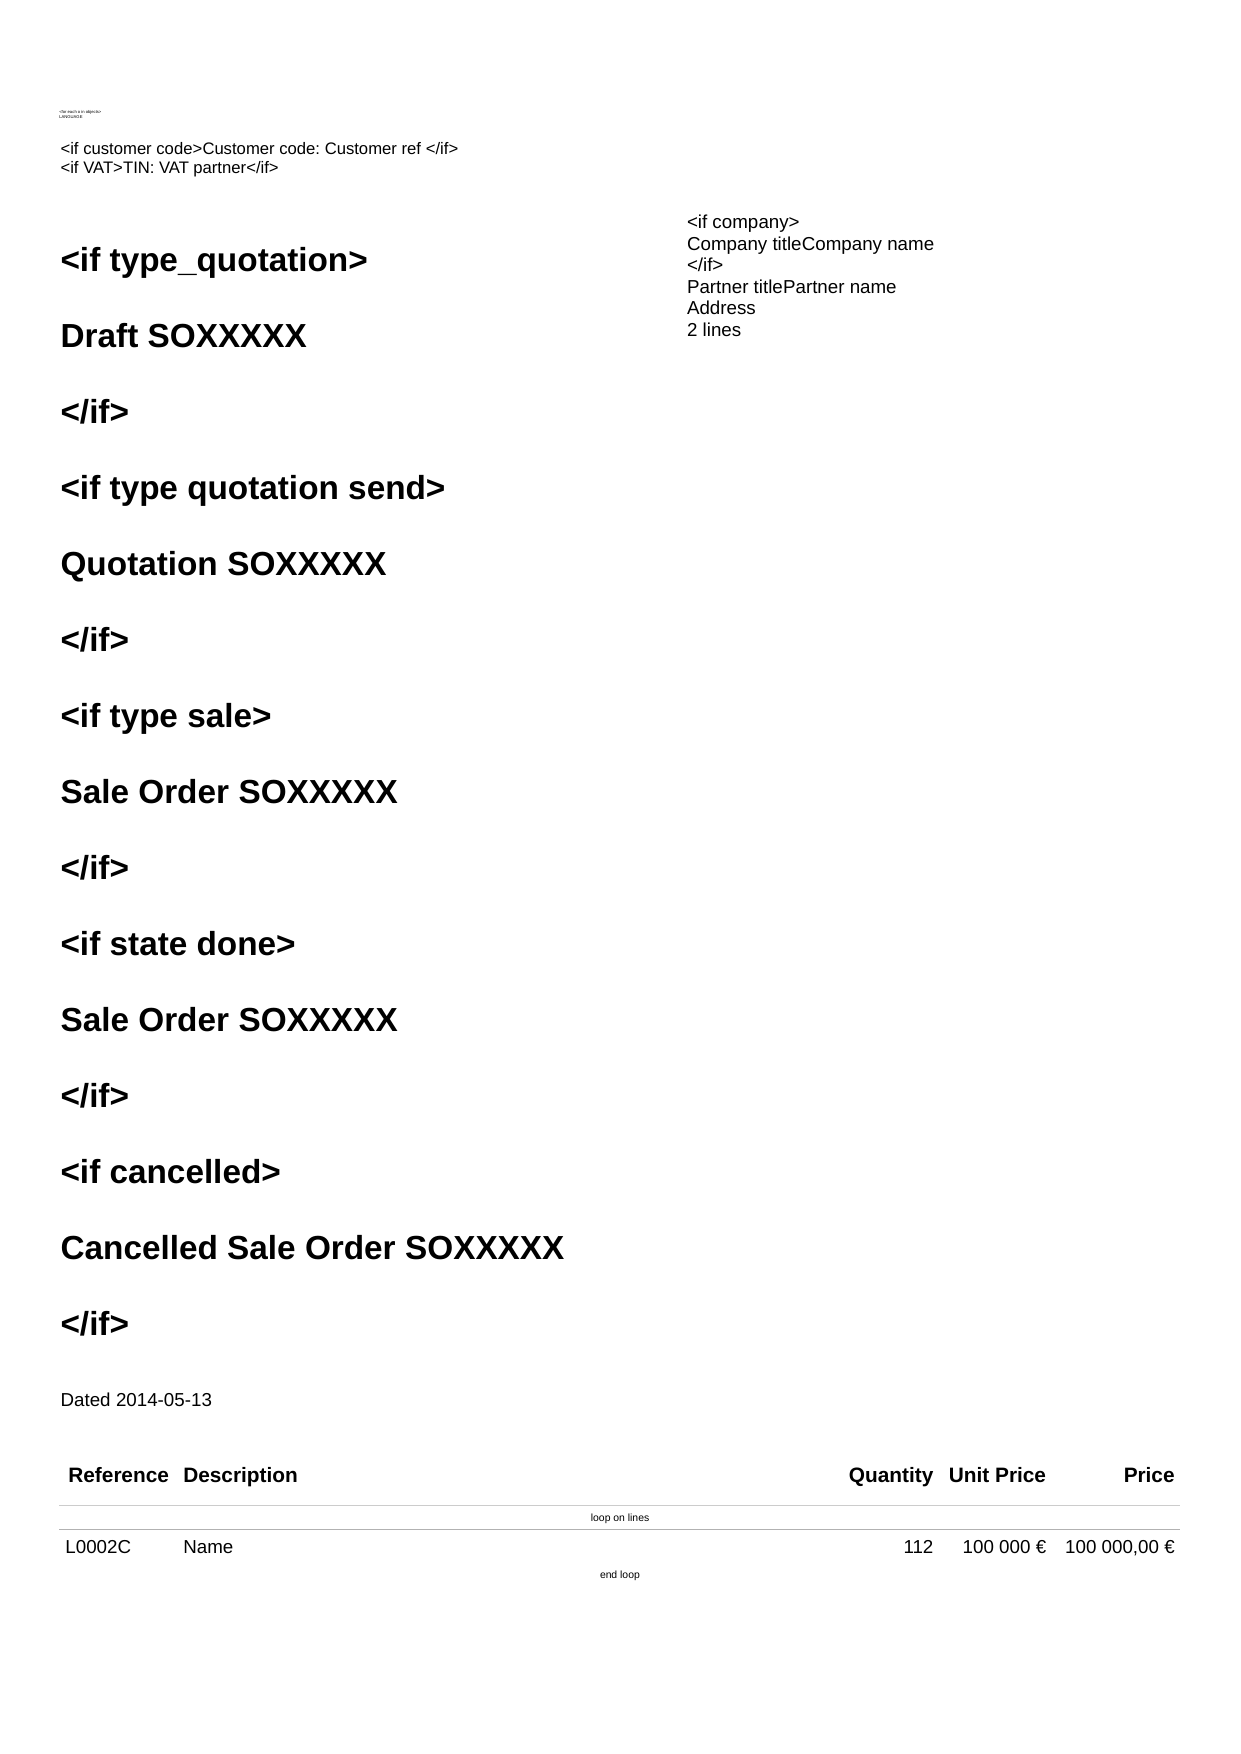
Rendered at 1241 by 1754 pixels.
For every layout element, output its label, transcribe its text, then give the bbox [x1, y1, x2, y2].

table_header Description [177, 1432, 745, 1505]
table_header <if customer code>Customer code: Customer ref </if> <if VAT>TIN: VAT partner</if> <if type_quotation> Draft SOXXXXX </if> <if type quotation send> Quotation SOXXXXX </if> <if type sale> Sale Order SOXXXXX </if> <if state done> Sale Order SOXXXXX </if> <if cancelled> Cancelled Sale Order SOXXXXX </if> Dated 2014-05-13 [59, 120, 686, 1410]
table_cell loop on lines [59, 1506, 1180, 1529]
table_header Reference [59, 1432, 177, 1505]
table_cell L0002C [59, 1530, 177, 1563]
table_header Unit Price [939, 1432, 1052, 1505]
text LANGUAGE [59, 115, 1181, 120]
text <for each o in objects> [59, 110, 1181, 115]
table_cell 112 [745, 1530, 939, 1563]
table_header <if company> Company titleCompany name </if> Partner titlePartner name Address 2 lines [686, 120, 1180, 1410]
table_cell 100 000 € [939, 1530, 1052, 1563]
table_header Price [1052, 1432, 1180, 1505]
table_cell Name [177, 1530, 745, 1563]
table_cell 100 000,00 € [1052, 1530, 1180, 1563]
table_header Quantity [745, 1432, 939, 1505]
table_cell end loop [59, 1563, 1180, 1593]
